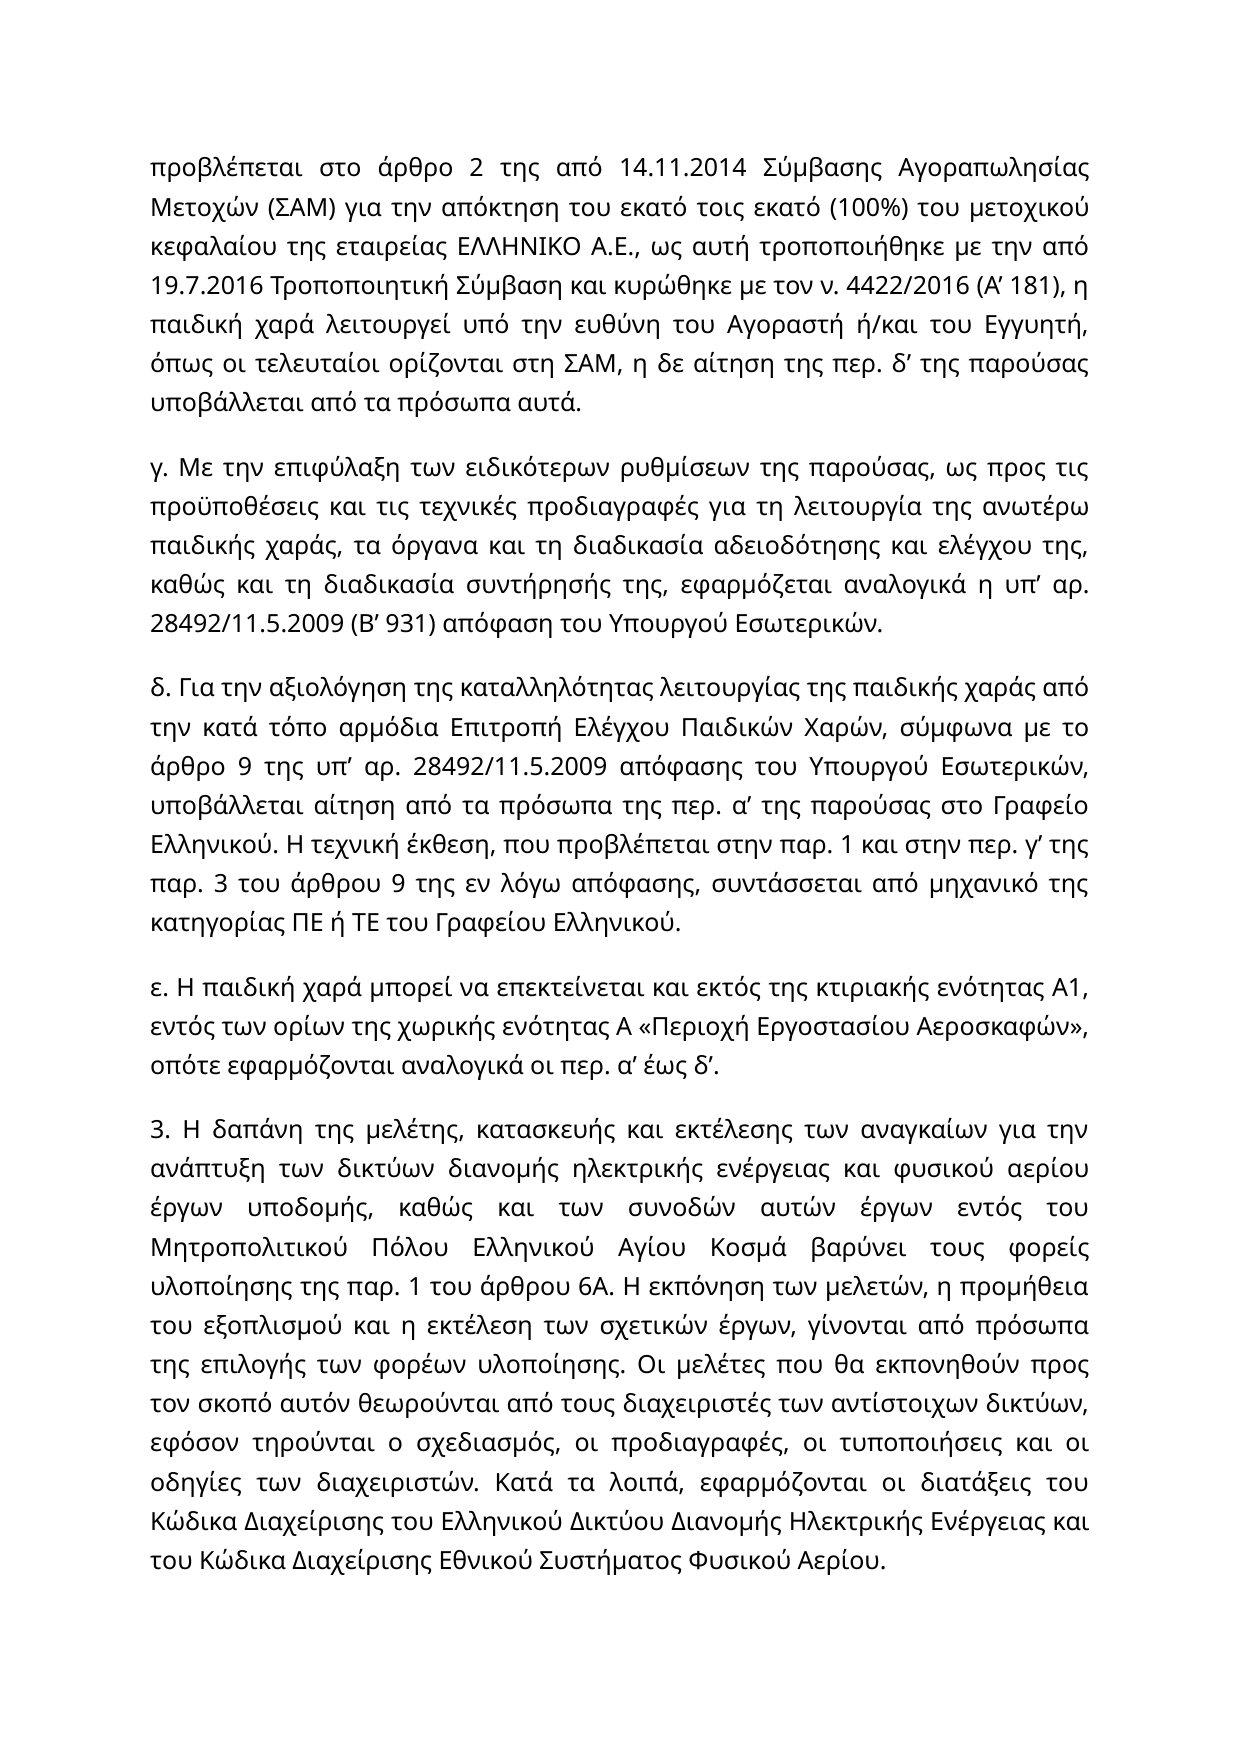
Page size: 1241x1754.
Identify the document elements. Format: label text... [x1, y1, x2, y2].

text 3. Η δαπάνη της μελέτης, κατασκευής και εκτέλεσης των αναγκαίων για την ανάπτυξη των δικτύων διανομής ηλεκτρικής ενέργειας και φυσικού αερίου έργων υποδομής, καθώς και των συνοδών αυτών έργων εντός του Μητροπολιτικού Πόλου Ελληνικού Αγίου Κοσμά βαρύνει τους φορείς υλοποίησης της παρ. 1 του άρθρου 6A. Η εκπόνηση των μελετών, η προμήθεια του εξοπλισμού και η εκτέλεση των σχετικών έργων, γίνονται από πρόσωπα της επιλογής των φορέων υλοποίησης. Οι μελέτες που θα εκπονηθούν προς τον σκοπό αυτόν θεωρούνται από τους διαχειριστές των αντίστοιχων δικτύων, εφόσον τηρούνται ο σχεδιασμός, οι προδιαγραφές, οι τυποποιήσεις και οι οδηγίες των διαχειριστών. Κατά τα λοιπά, εφαρμόζονται οι διατάξεις του Κώδικα Διαχείρισης του Ελληνικού Δικτύου Διανομής Ηλεκτρικής Ενέργειας και του Κώδικα Διαχείρισης Εθνικού Συστήματος Φυσικού Αερίου. [150, 1112, 1090, 1577]
text γ. Με την επιφύλαξη των ειδικότερων ρυθμίσεων της παρούσας, ως προς τις προϋποθέσεις και τις τεχνικές προδιαγραφές για τη λειτουργία της ανωτέρω παιδικής χαράς, τα όργανα και τη διαδικασία αδειοδότησης και ελέγχου της, καθώς και τη διαδικασία συντήρησής της, εφαρμόζεται αναλογικά η υπ’ αρ. 28492/11.5.2009 (Β’ 931) απόφαση του Υπουργού Εσωτερικών. [150, 449, 1090, 640]
text δ. Για την αξιολόγηση της καταλληλότητας λειτουργίας της παιδικής χαράς από την κατά τόπο αρμόδια Επιτροπή Ελέγχου Παιδικών Χαρών, σύμφωνα με το άρθρο 9 της υπ’ αρ. 28492/11.5.2009 απόφασης του Υπουργού Εσωτερικών, υποβάλλεται αίτηση από τα πρόσωπα της περ. α’ της παρούσας στο Γραφείο Ελληνικού. Η τεχνική έκθεση, που προβλέπεται στην παρ. 1 και στην περ. γ’ της παρ. 3 του άρθρου 9 της εν λόγω απόφασης, συντάσσεται από μηχανικό της κατηγορίας ΠΕ ή ΤΕ του Γραφείου Ελληνικού. [150, 670, 1090, 939]
text προβλέπεται στο άρθρο 2 της από 14.11.2014 Σύμβασης Αγοραπωλησίας Μετοχών (ΣΑΜ) για την απόκτηση του εκατό τοις εκατό (100%) του μετοχικού κεφαλαίου της εταιρείας ΕΛΛΗΝΙΚΟ Α.Ε., ως αυτή τροποποιήθηκε με την από 19.7.2016 Τροποποιητική Σύμβαση και κυρώθηκε με τον ν. 4422/2016 (Α’ 181), η παιδική χαρά λειτουργεί υπό την ευθύνη του Αγοραστή ή/και του Εγγυητή, όπως οι τελευταίοι ορίζονται στη ΣΑΜ, η δε αίτηση της περ. δ’ της παρούσας υποβάλλεται από τα πρόσωπα αυτά. [150, 150, 1090, 419]
text ε. Η παιδική χαρά μπορεί να επεκτείνεται και εκτός της κτιριακής ενότητας Α1, εντός των ορίων της χωρικής ενότητας Α «Περιοχή Εργοστασίου Αεροσκαφών», οπότε εφαρμόζονται αναλογικά οι περ. α’ έως δ’. [150, 969, 1090, 1082]
